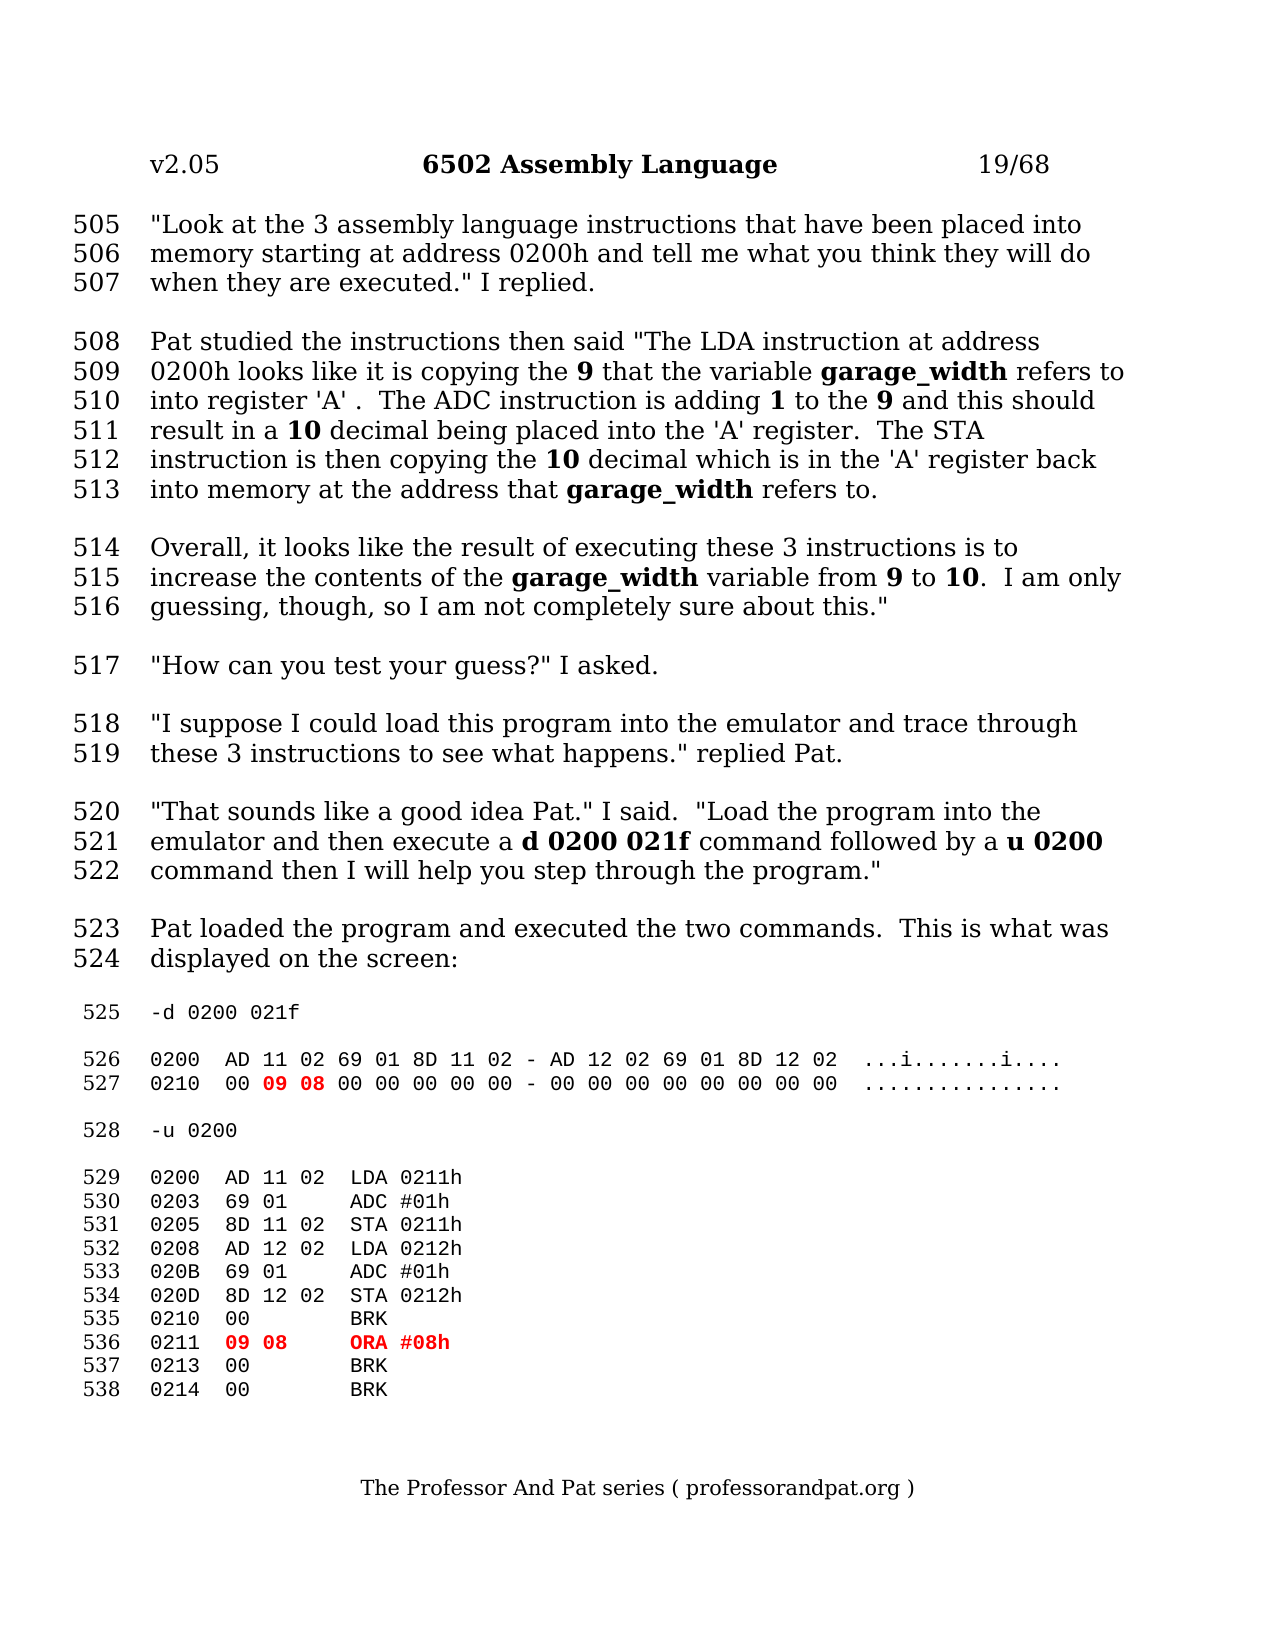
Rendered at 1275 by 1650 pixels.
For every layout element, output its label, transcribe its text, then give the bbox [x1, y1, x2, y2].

text 0203 69 01 ADC #01h [150, 1191, 1125, 1214]
text "I suppose I could load this program into the emulator and trace through these 3 instructions to see what happens." replied Pat. [150, 709, 1125, 768]
text 0208 AD 12 02 LDA 0212h [150, 1238, 1125, 1261]
text 020D 8D 12 02 STA 0212h [150, 1285, 1125, 1308]
text 0211 09 08 ORA #08h [150, 1332, 1125, 1356]
text 0213 00 BRK [150, 1356, 1125, 1379]
text "That sounds like a good idea Pat." I said. "Load the program into the emulator and then execute a d 0200 021f command followed by a u 0200 command then I will help you step through the program." [150, 797, 1125, 885]
text Pat loaded the program and executed the two commands. This is what was displayed on the screen: [150, 915, 1125, 973]
text Overall, it looks like the result of executing these 3 instructions is to increase the contents of the garage_width variable from 9 to 10. I am only guessing, though, so I am not completely sure about this." [150, 533, 1125, 622]
text 0210 00 09 08 00 00 00 00 00 - 00 00 00 00 00 00 00 00 ................ [150, 1073, 1125, 1097]
text 0205 8D 11 02 STA 0211h [150, 1214, 1125, 1238]
text -u 0200 [150, 1120, 1125, 1144]
text 0210 00 BRK [150, 1308, 1125, 1332]
text -d 0200 021f [150, 1002, 1125, 1026]
text Pat studied the instructions then said "The LDA instruction at address 0200h looks like it is copying the 9 that the variable garage_width refers to into register 'A' . The ADC instruction is adding 1 to the 9 and this should result in a 10 decimal being placed into the 'A' register. The STA instruction is then copying the 10 decimal which is in the 'A' register back into memory at the address that garage_width refers to. [150, 327, 1125, 504]
text "Look at the 3 assembly language instructions that have been placed into memory starting at address 0200h and tell me what you think they will do when they are executed." I replied. [150, 210, 1125, 298]
text 0214 00 BRK [150, 1379, 1125, 1403]
text 020B 69 01 ADC #01h [150, 1261, 1125, 1285]
text "How can you test your guess?" I asked. [150, 651, 1125, 680]
text 0200 AD 11 02 69 01 8D 11 02 - AD 12 02 69 01 8D 12 02 ...i.......i.... [150, 1049, 1125, 1073]
text 0200 AD 11 02 LDA 0211h [150, 1167, 1125, 1191]
